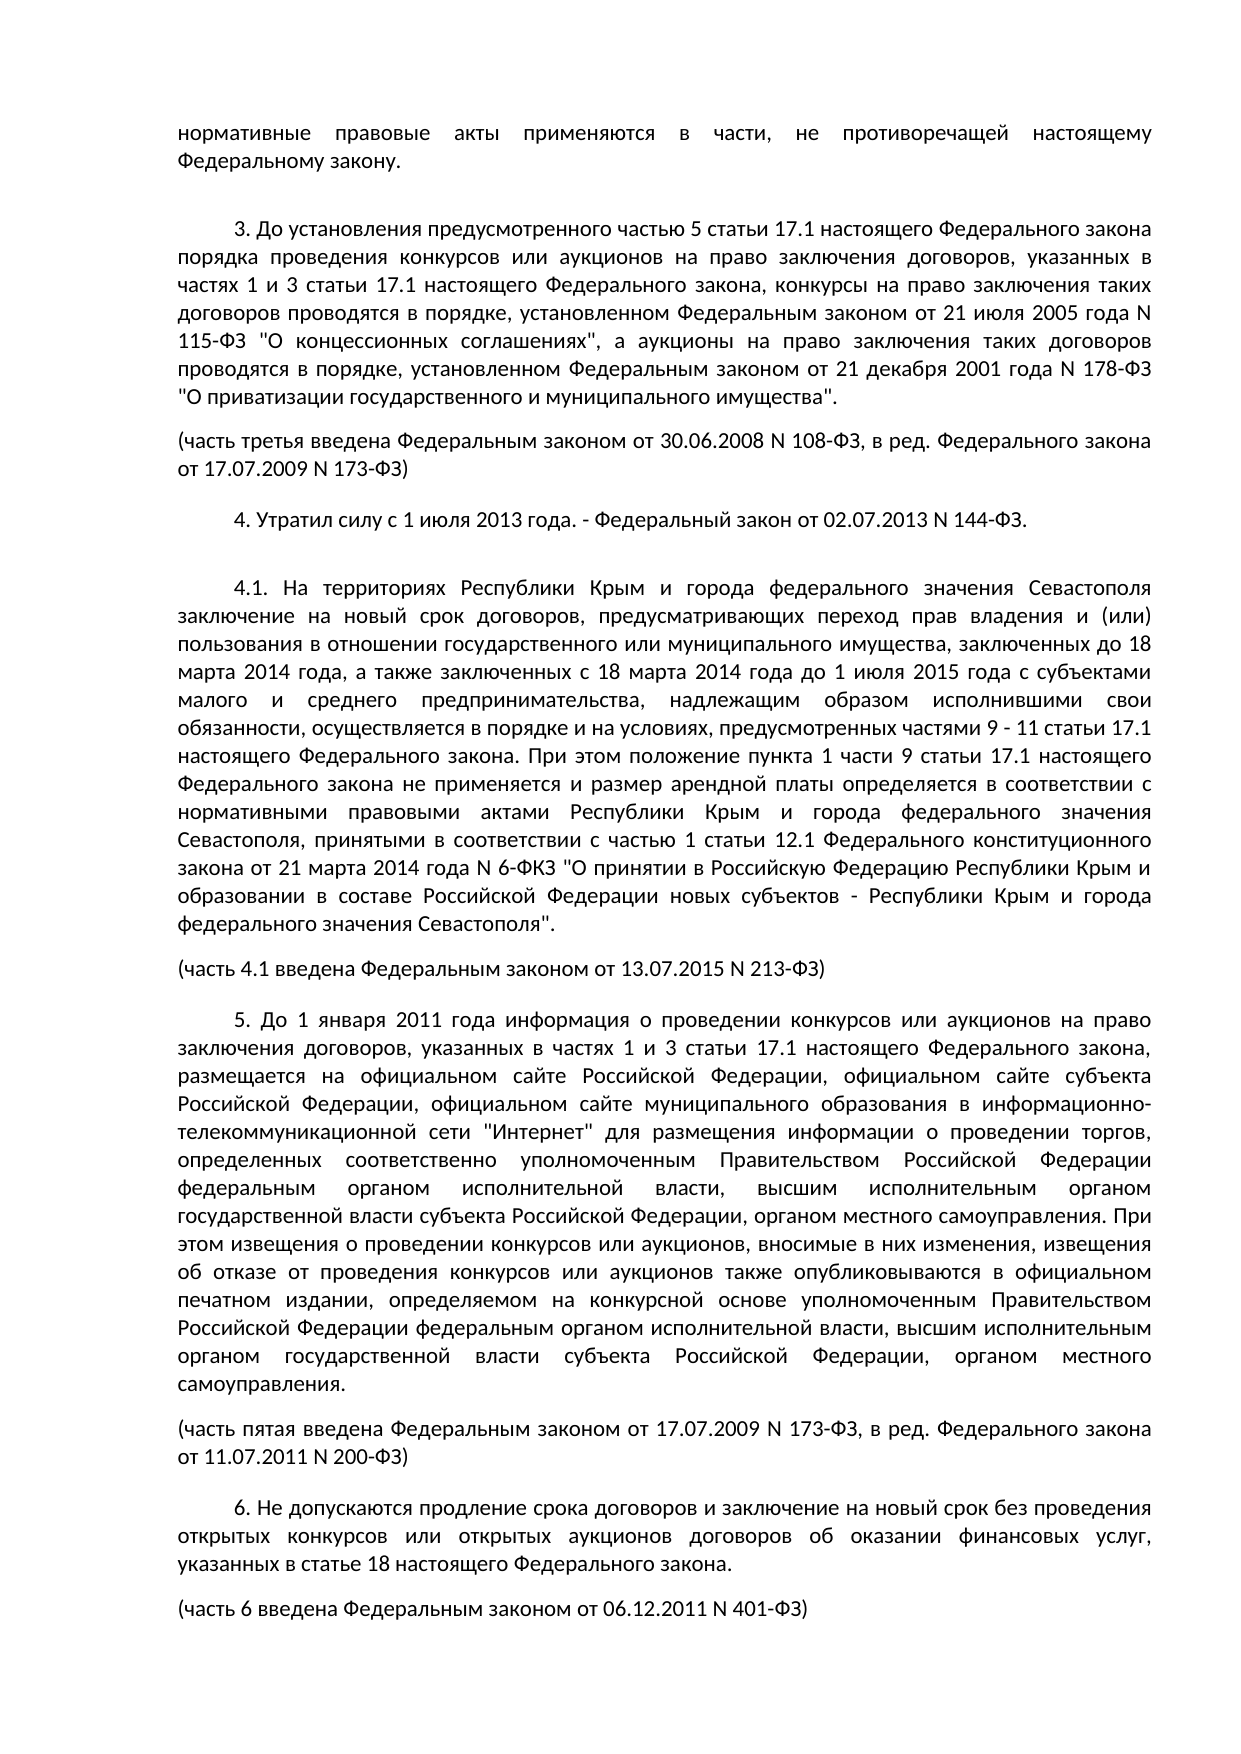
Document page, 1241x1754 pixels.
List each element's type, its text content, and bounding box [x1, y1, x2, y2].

text 4. Утратил силу с 1 июля 2013 года. - Федеральный закон от 02.07.2013 N 144-ФЗ. [177, 506, 1152, 533]
text 6. Не допускаются продление срока договоров и заключение на новый срок без проведения открытых конкурсов или открытых аукционов договоров об оказании финансовых услуг, указанных в статье 18 настоящего Федерального закона. [177, 1493, 1152, 1577]
text (часть третья введена Федеральным законом от 30.06.2008 N 108-ФЗ, в ред. Федерального закона от 17.07.2009 N 173-ФЗ) [177, 427, 1152, 483]
text 3. До установления предусмотренного частью 5 статьи 17.1 настоящего Федерального закона порядка проведения конкурсов или аукционов на право заключения договоров, указанных в частях 1 и 3 статьи 17.1 настоящего Федерального закона, конкурсы на право заключения таких договоров проводятся в порядке, установленном Федеральным законом от 21 июля 2005 года N 115-ФЗ "О концессионных соглашениях", а аукционы на право заключения таких договоров проводятся в порядке, установленном Федеральным законом от 21 декабря 2001 года N 178-ФЗ "О приватизации государственного и муниципального имущества". [177, 214, 1152, 410]
text 5. До 1 января 2011 года информация о проведении конкурсов или аукционов на право заключения договоров, указанных в частях 1 и 3 статьи 17.1 настоящего Федерального закона, размещается на официальном сайте Российской Федерации, официальном сайте субъекта Российской Федерации, официальном сайте муниципального образования в информационно-телекоммуникационной сети "Интернет" для размещения информации о проведении торгов, определенных соответственно уполномоченным Правительством Российской Федерации федеральным органом исполнительной власти, высшим исполнительным органом государственной власти субъекта Российской Федерации, органом местного самоуправления. При этом извещения о проведении конкурсов или аукционов, вносимые в них изменения, извещения об отказе от проведения конкурсов или аукционов также опубликовываются в официальном печатном издании, определяемом на конкурсной основе уполномоченным Правительством Российской Федерации федеральным органом исполнительной власти, высшим исполнительным органом государственной власти субъекта Российской Федерации, органом местного самоуправления. [177, 1005, 1152, 1397]
text (часть пятая введена Федеральным законом от 17.07.2009 N 173-ФЗ, в ред. Федерального закона от 11.07.2011 N 200-ФЗ) [177, 1414, 1152, 1470]
text (часть 6 введена Федеральным законом от 06.12.2011 N 401-ФЗ) [177, 1594, 1152, 1622]
text нормативные правовые акты применяются в части, не противоречащей настоящему Федеральному закону. [177, 118, 1152, 174]
text 4.1. На территориях Республики Крым и города федерального значения Севастополя заключение на новый срок договоров, предусматривающих переход прав владения и (или) пользования в отношении государственного или муниципального имущества, заключенных до 18 марта 2014 года, а также заключенных с 18 марта 2014 года до 1 июля 2015 года с субъектами малого и среднего предпринимательства, надлежащим образом исполнившими свои обязанности, осуществляется в порядке и на условиях, предусмотренных частями 9 - 11 статьи 17.1 настоящего Федерального закона. При этом положение пункта 1 части 9 статьи 17.1 настоящего Федерального закона не применяется и размер арендной платы определяется в соответствии с нормативными правовыми актами Республики Крым и города федерального значения Севастополя, принятыми в соответствии с частью 1 статьи 12.1 Федерального конституционного закона от 21 марта 2014 года N 6-ФКЗ "О принятии в Российскую Федерацию Республики Крым и образовании в составе Российской Федерации новых субъектов - Республики Крым и города федерального значения Севастополя". [177, 573, 1152, 937]
text (часть 4.1 введена Федеральным законом от 13.07.2015 N 213-ФЗ) [177, 954, 1152, 982]
